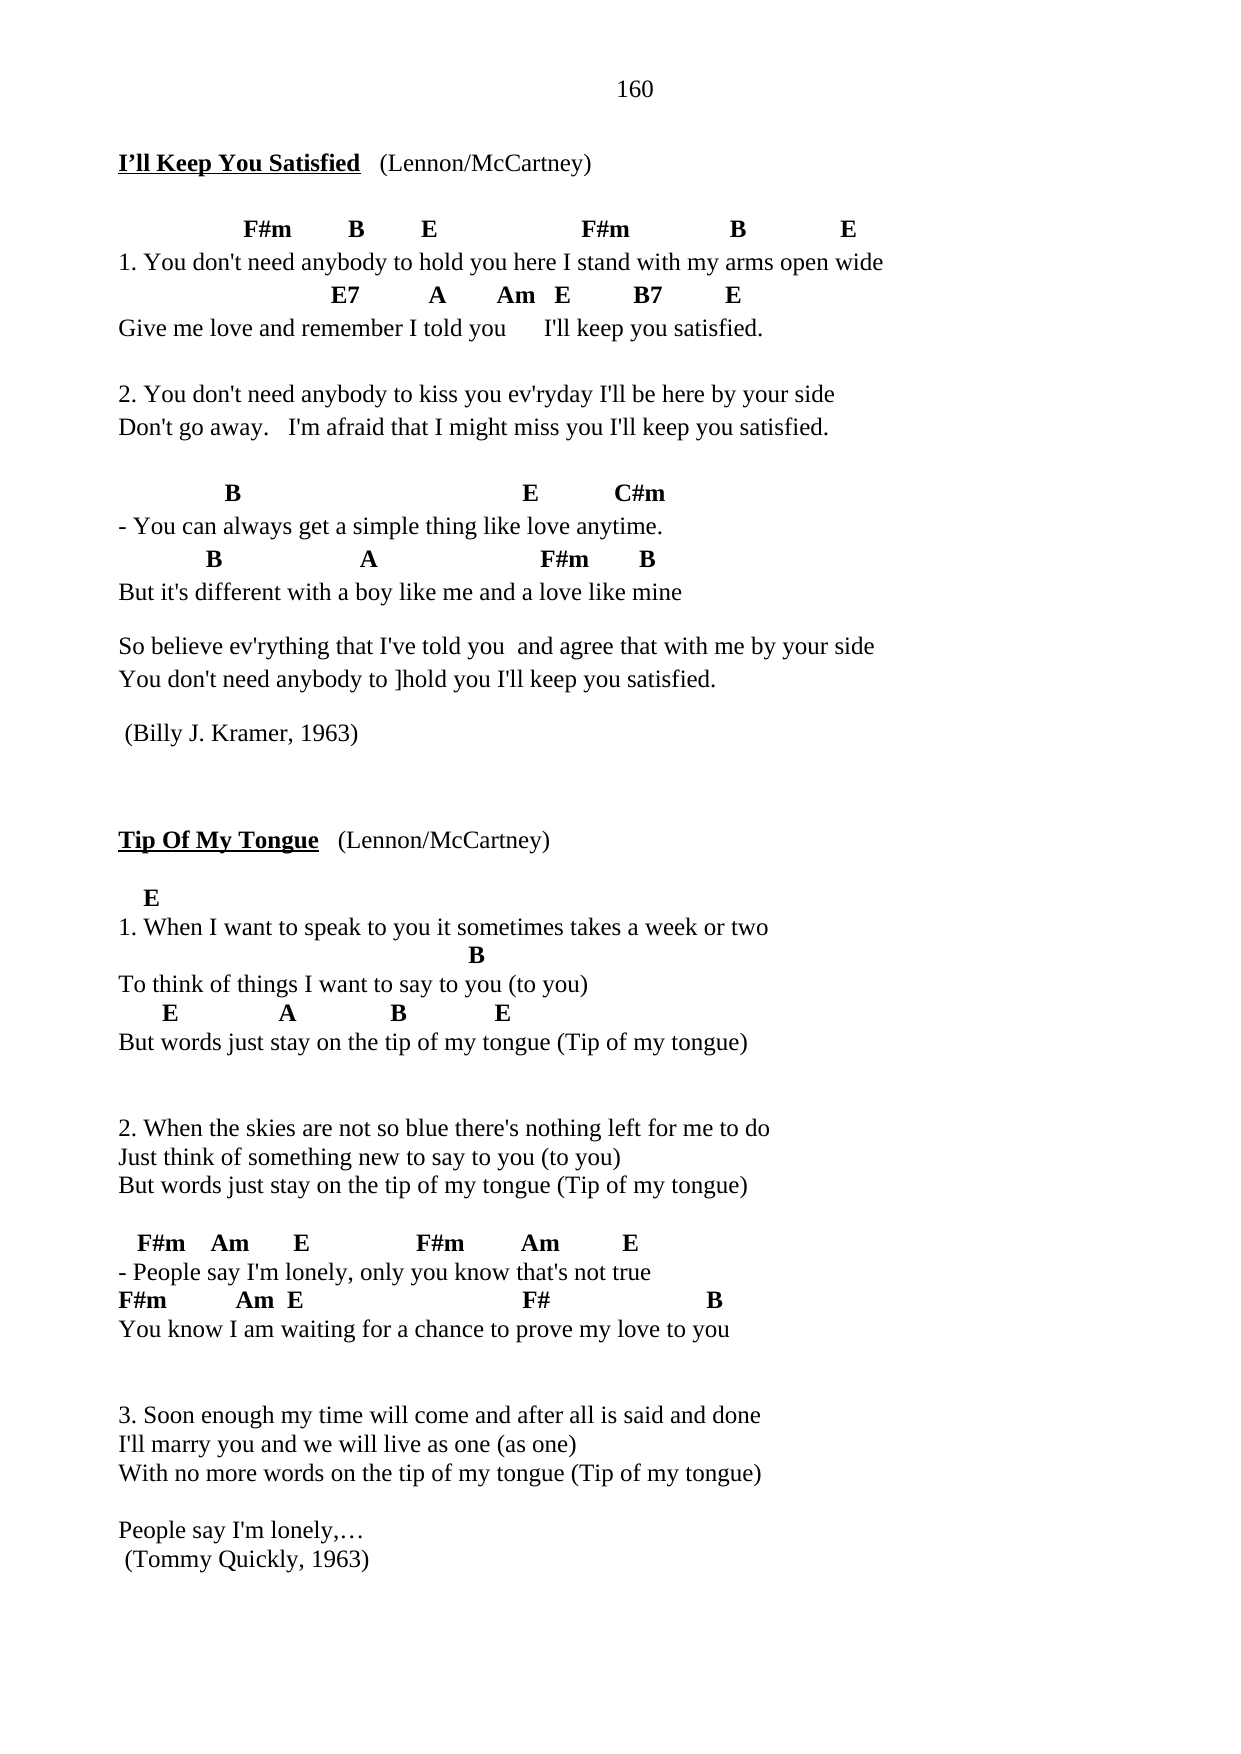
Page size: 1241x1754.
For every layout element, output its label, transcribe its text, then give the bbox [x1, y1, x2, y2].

text Tip Of My Tongue (Lennon/McCartney) E [118, 825, 1152, 912]
text (Billy J. Kramer, 1963) [118, 718, 1152, 746]
text I’ll Keep You Satisfied (Lennon/McCartney) F#m B E F#m B E 1. You don't need anybody to hold you here I stand with my arms open wide E7 A Am E B7 E Give me love and remember I told you I'll keep you satisfied. 2. You don't need anybody to kiss you ev'ryday I'll be here by your side Don't go away. I'm afraid that I might miss you I'll keep you satisfied. B E C#m - You can always get a simple thing like love anytime. B A F#m B But it's different with a boy like me and a love like mine [118, 148, 1152, 606]
text So believe ev'rything that I've told you and agree that with me by your side You don't need anybody to ]hold you I'll keep you satisfied. [118, 631, 1152, 693]
text 1. When I want to speak to you it sometimes takes a week or two B To think of things I want to say to you (to you) E A B E But words just stay on the tip of my tongue (Tip of my tongue) 2. When the skies are not so blue there's nothing left for me to do Just think of something new to say to you (to you) But words just stay on the tip of my tongue (Tip of my tongue) F#m Am E F#m Am E - People say I'm lonely, only you know that's not true F#m Am E F# B You know I am waiting for a chance to prove my love to you 3. Soon enough my time will come and after all is said and done I'll marry you and we will live as one (as one) With no more words on the tip of my tongue (Tip of my tongue) People say I'm lonely,… [118, 912, 1152, 1544]
text (Tommy Quickly, 1963) [118, 1544, 1152, 1573]
